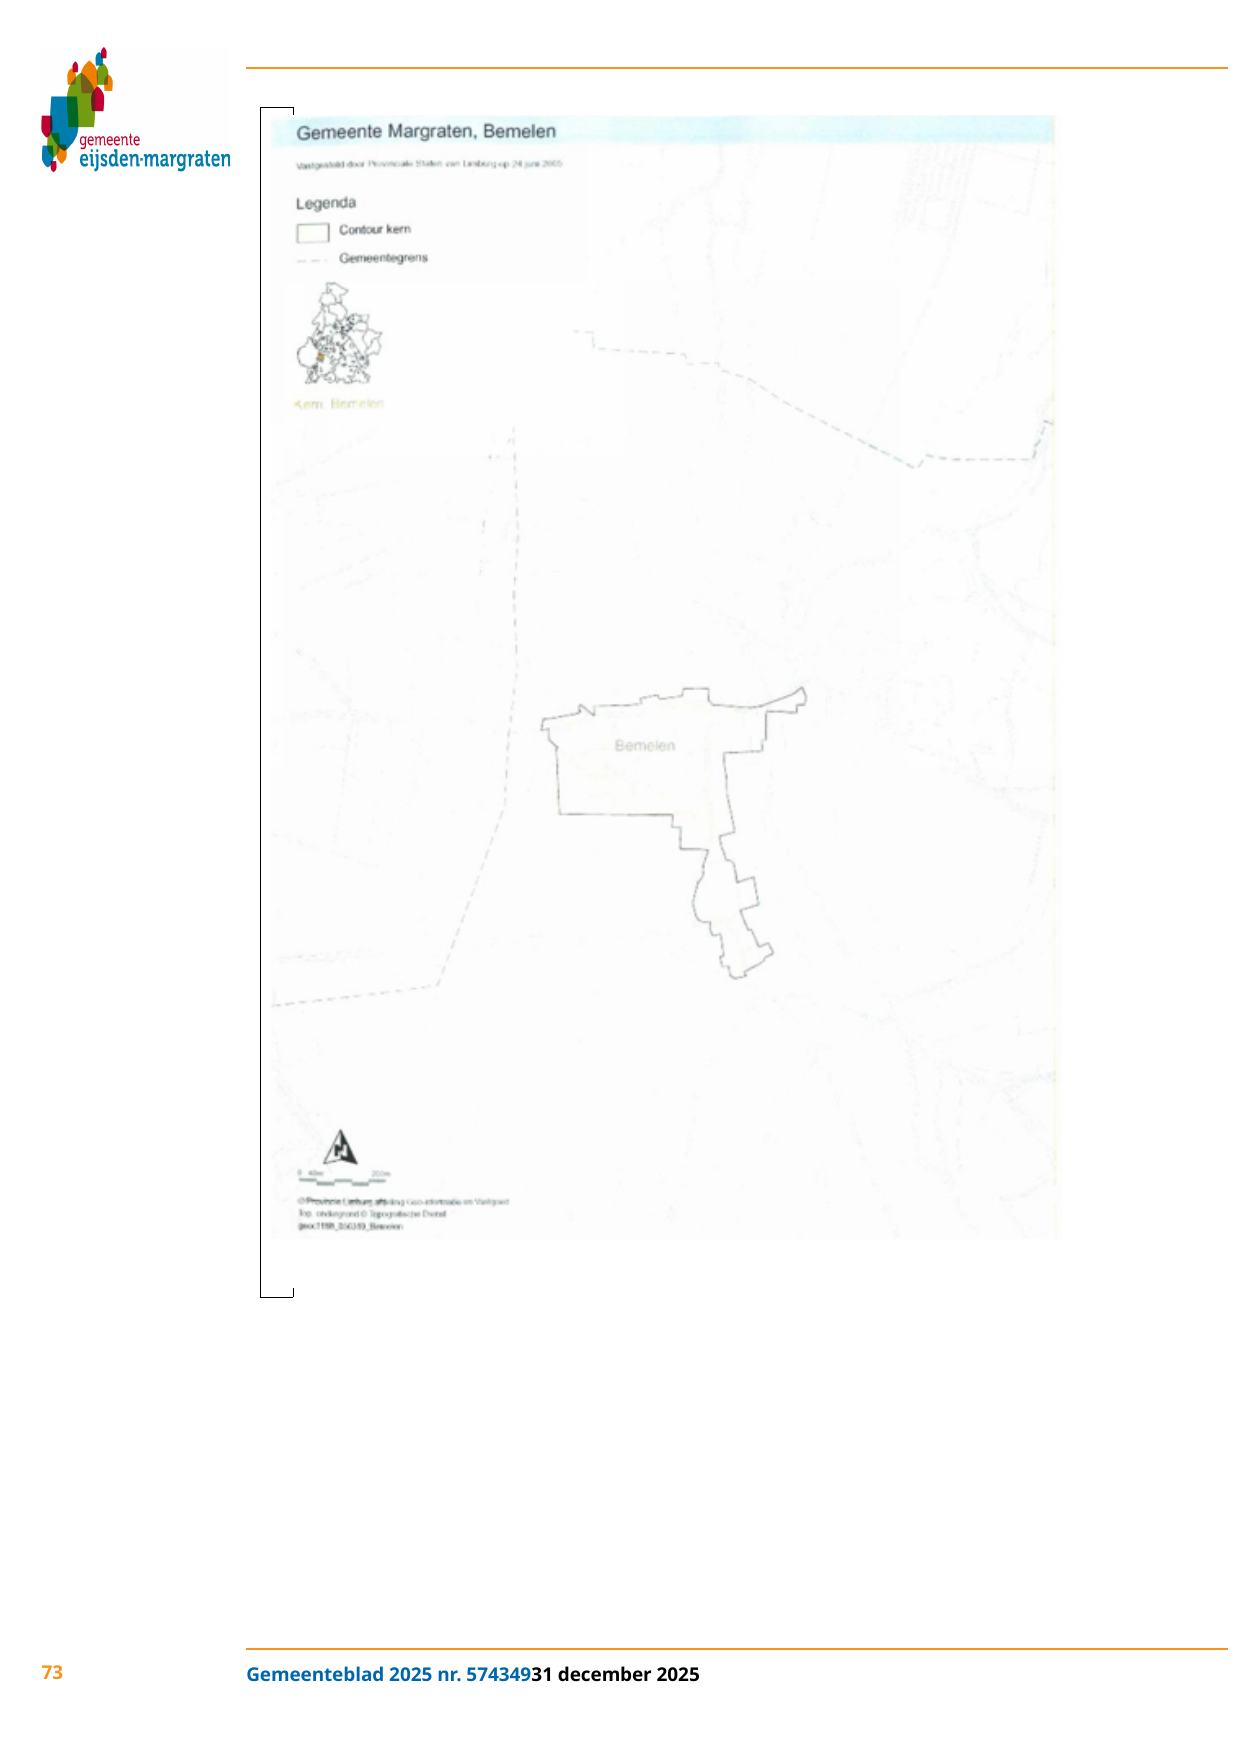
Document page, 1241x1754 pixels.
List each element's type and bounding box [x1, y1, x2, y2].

picture [268, 115, 1155, 1288]
picture [41, 47, 231, 172]
